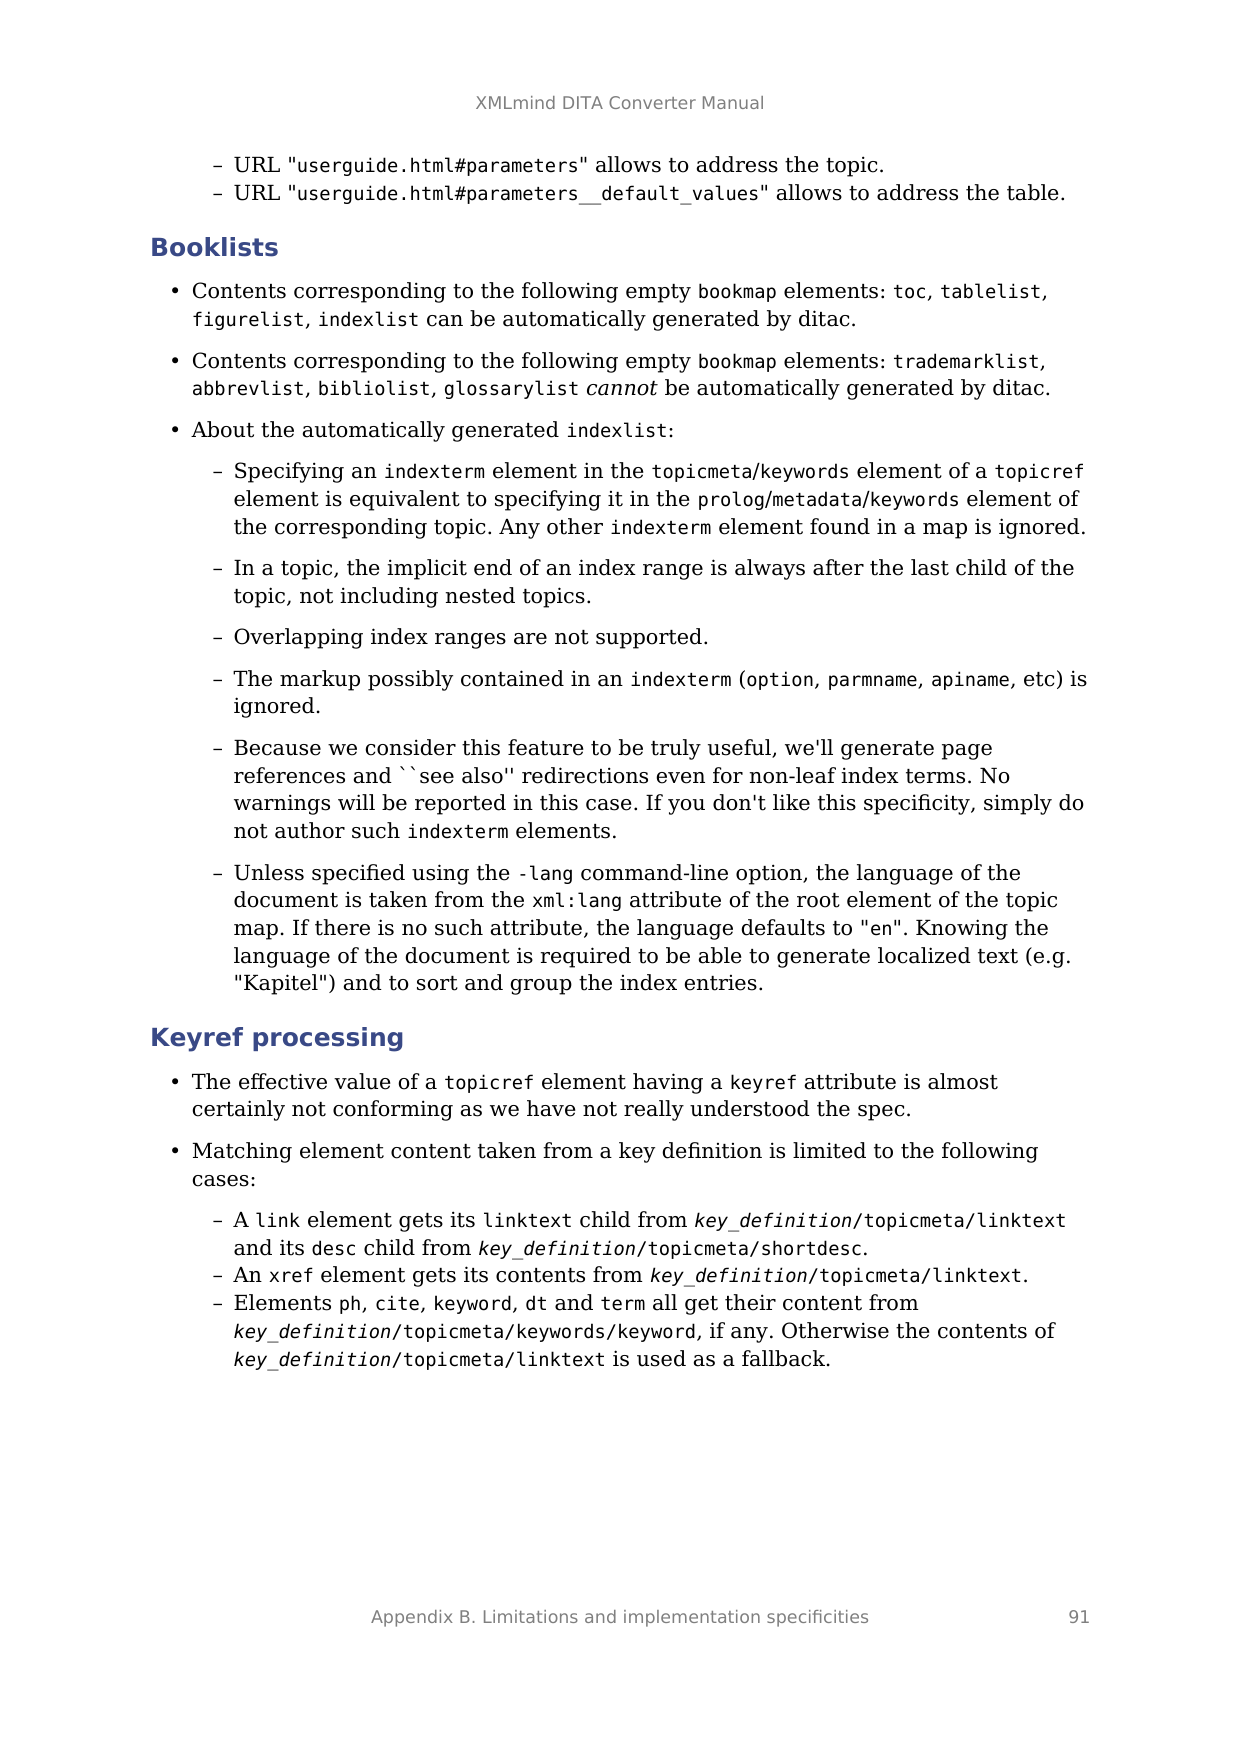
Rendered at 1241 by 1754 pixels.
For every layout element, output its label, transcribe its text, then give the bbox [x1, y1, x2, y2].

text Keyref processing [150, 1023, 1090, 1052]
text Booklists [150, 233, 1090, 262]
list Matching element content taken from a key definition is limited to the following cases: [150, 1135, 1090, 1191]
list Because we consider this feature to be truly useful, we'll generate page references and ``see also'' redirections even for non-leaf index terms. No warnings will be reported in this case. If you don't like this specificity, simply do not author such indexterm elements. [192, 732, 1090, 843]
list The effective value of a topicref element having a keyref attribute is almost certainly not conforming as we have not really understood the spec. [150, 1066, 1090, 1122]
list URL "userguide.html#parameters__default_values" allows to address the table. [192, 178, 1090, 205]
list Elements ph, cite, keyword, dt and term all get their content from key_definition/topicmeta/keywords/keyword, if any. Otherwise the contents of key_definition/topicmeta/linktext is used as a fallback. [192, 1288, 1090, 1371]
list Contents corresponding to the following empty bookmap elements: toc, tablelist, figurelist, indexlist can be automatically generated by ditac. [150, 276, 1090, 331]
list In a topic, the implicit end of an index range is always after the last child of the topic, not including nested topics. [192, 553, 1090, 608]
list An xref element gets its contents from key_definition/topicmeta/linktext. [192, 1260, 1090, 1288]
list A link element gets its linktext child from key_definition/topicmeta/linktext and its desc child from key_definition/topicmeta/shortdesc. [192, 1204, 1090, 1260]
list Unless specified using the -lang command-line option, the language of the document is taken from the xml:lang attribute of the root element of the topic map. If there is no such attribute, the language defaults to "en". Knowing the language of the document is required to be able to generate localized text (e.g. "Kapitel") and to sort and group the index entries. [192, 857, 1090, 996]
list URL "userguide.html#parameters" allows to address the topic. [192, 150, 1090, 178]
list Overlapping index ranges are not supported. [192, 622, 1090, 649]
list The markup possibly contained in an indexterm (option, parmname, apiname, etc) is ignored. [192, 663, 1090, 719]
list Contents corresponding to the following empty bookmap elements: trademarklist, abbrevlist, bibliolist, glossarylist cannot be automatically generated by ditac. [150, 345, 1090, 401]
list Specifying an indexterm element in the topicmeta/keywords element of a topicref element is equivalent to specifying it in the prolog/metadata/keywords element of the corresponding topic. Any other indexterm element found in a map is ignored. [192, 456, 1090, 539]
list About the automatically generated indexlist: [150, 414, 1090, 442]
